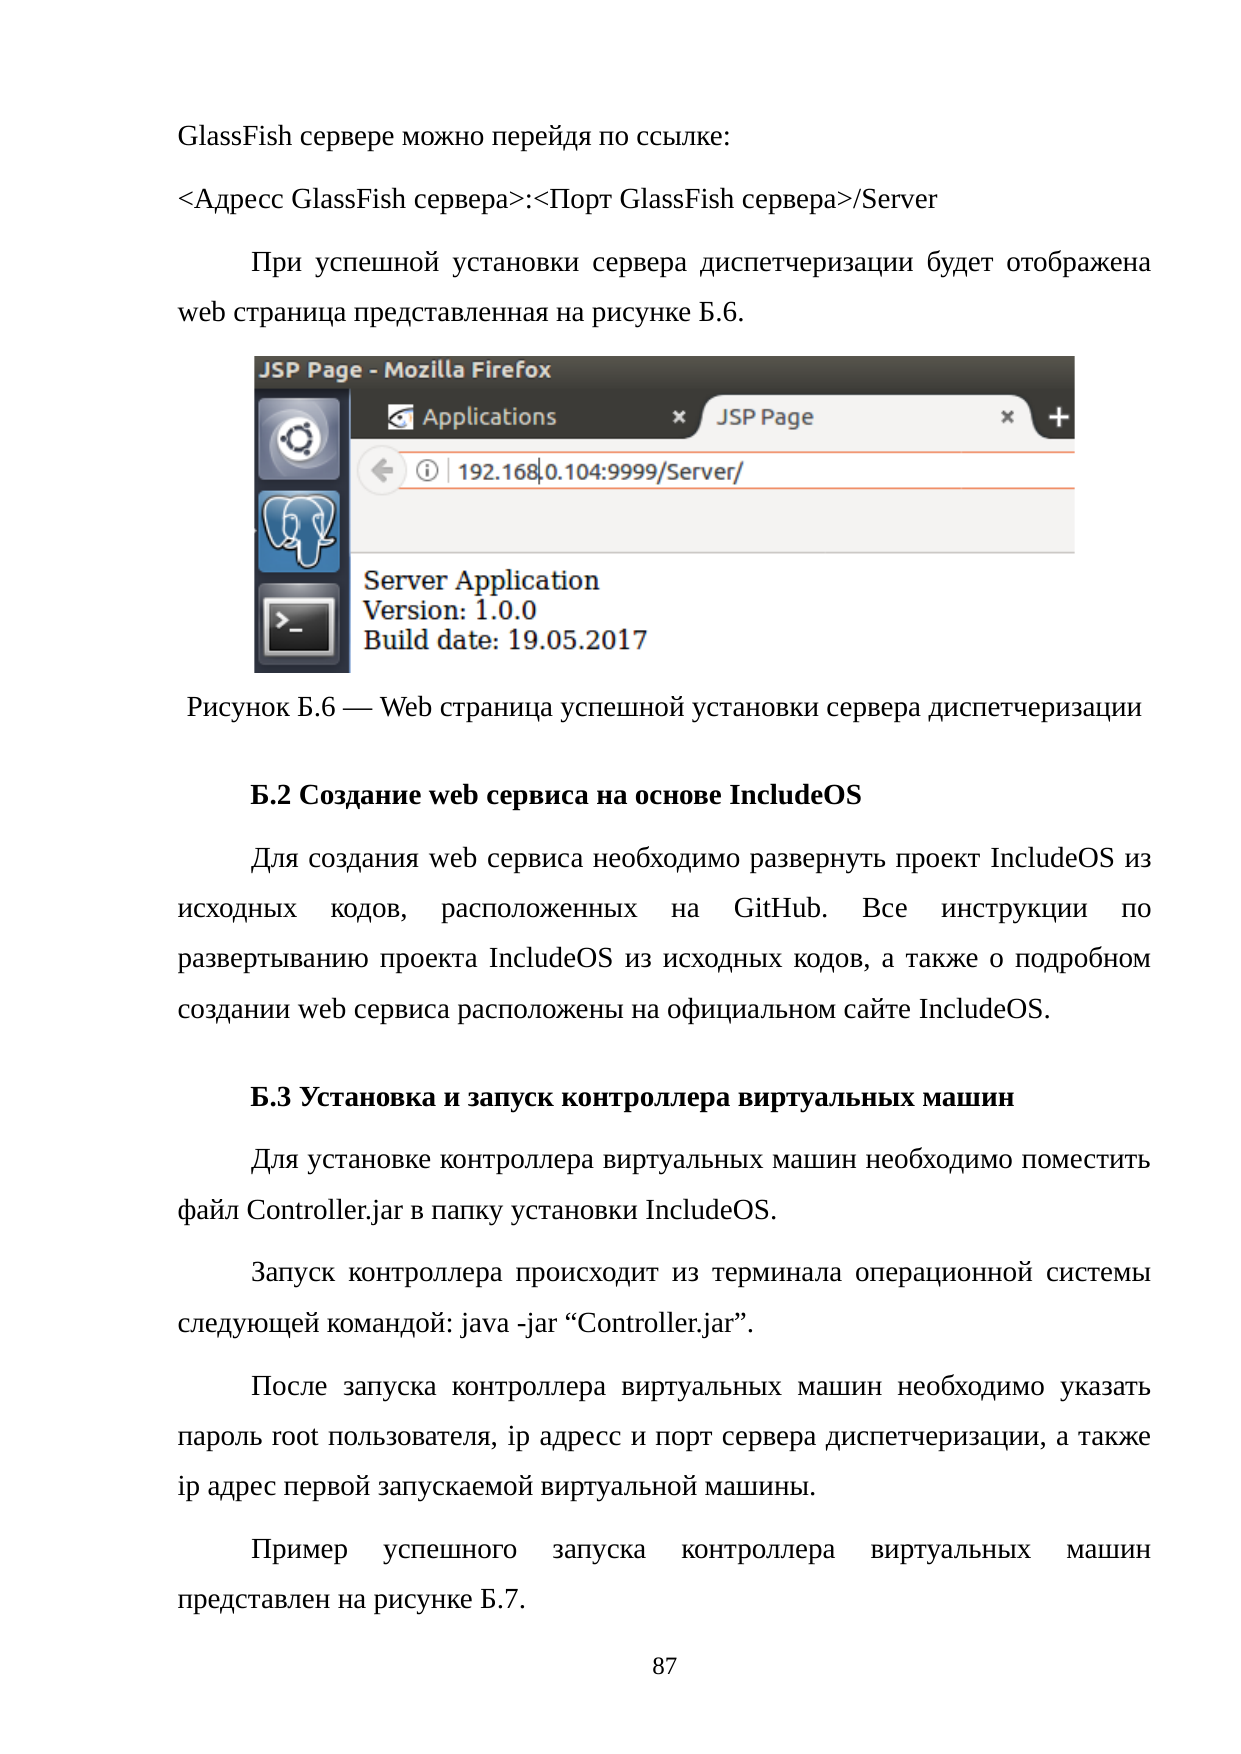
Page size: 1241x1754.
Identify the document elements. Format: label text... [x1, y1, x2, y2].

text Пример успешного запуска контроллера виртуальных машин представлен на рисунке Б.7. [177, 1531, 1152, 1615]
text Запуск контроллера происходит из терминала операционной системы следующей командой: java -jar “Controller.jar”. [177, 1254, 1152, 1338]
text <Адресс GlassFish сервера>:<Порт GlassFish сервера>/Server [177, 181, 1152, 214]
text При успешной установки сервера диспетчеризации будет отображена web страница представленная на рисунке Б.6. [177, 244, 1152, 328]
text После запуска контроллера виртуальных машин необходимо указать пароль root пользователя, ip адресс и порт сервера диспетчеризации, а также ip адрес первой запускаемой виртуальной машины. [177, 1368, 1152, 1502]
text GlassFish сервере можно перейдя по ссылке: [177, 118, 1152, 152]
text Рисунок Б.6 — Web страница успешной установки сервера диспетчеризации [177, 673, 1152, 723]
subtitle Б.2 Создание web сервиса на основе IncludeOS [177, 777, 1152, 811]
text Для создания web сервиса необходимо развернуть проект IncludeOS из исходных кодов, расположенных на GitHub. Все инструкции по развертыванию проекта IncludeOS из исходных кодов, а также о подробном создании web сервиса расположены на официальном сайте IncludeOS. [177, 840, 1152, 1024]
text Для установке контроллера виртуальных машин необходимо поместить файл Controller.jar в папку установки IncludeOS. [177, 1141, 1152, 1225]
picture [254, 356, 1075, 673]
subtitle Б.3 Установка и запуск контроллера виртуальных машин [177, 1079, 1152, 1112]
